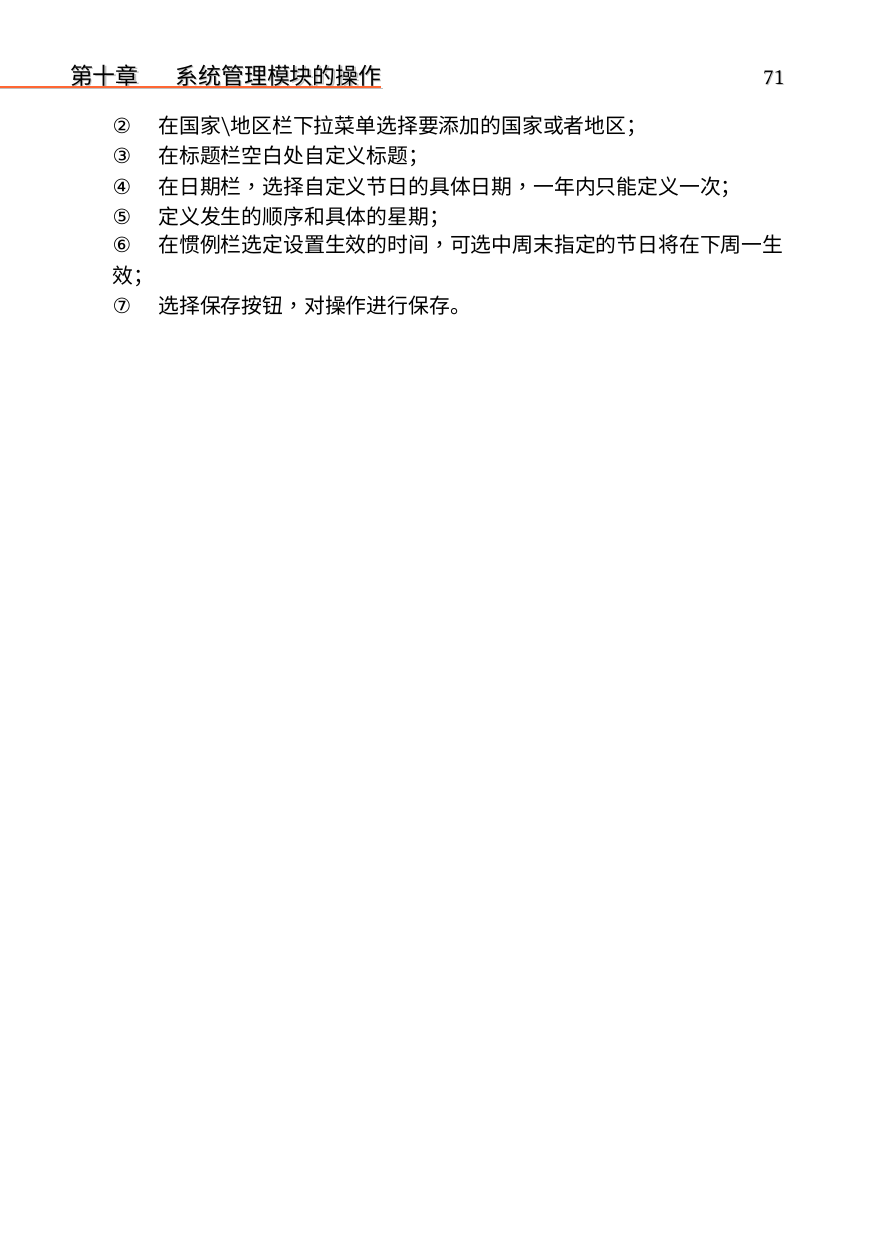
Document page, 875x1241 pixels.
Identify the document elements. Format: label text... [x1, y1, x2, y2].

subtitle 定义发生的顺序和具体的星期； [109, 200, 786, 231]
subtitle 在惯例栏选定设置生效的时间，可选中周末指定的节日将在下周一生效； [109, 231, 786, 289]
subtitle 选择保存按钮，对操作进行保存。 [109, 289, 786, 319]
subtitle 在国家\地区栏下拉菜单选择要添加的国家或者地区； [109, 109, 786, 139]
subtitle 在标题栏空白处自定义标题； [109, 139, 786, 170]
subtitle 在日期栏，选择自定义节日的具体日期，一年内只能定义一次； [109, 170, 786, 200]
